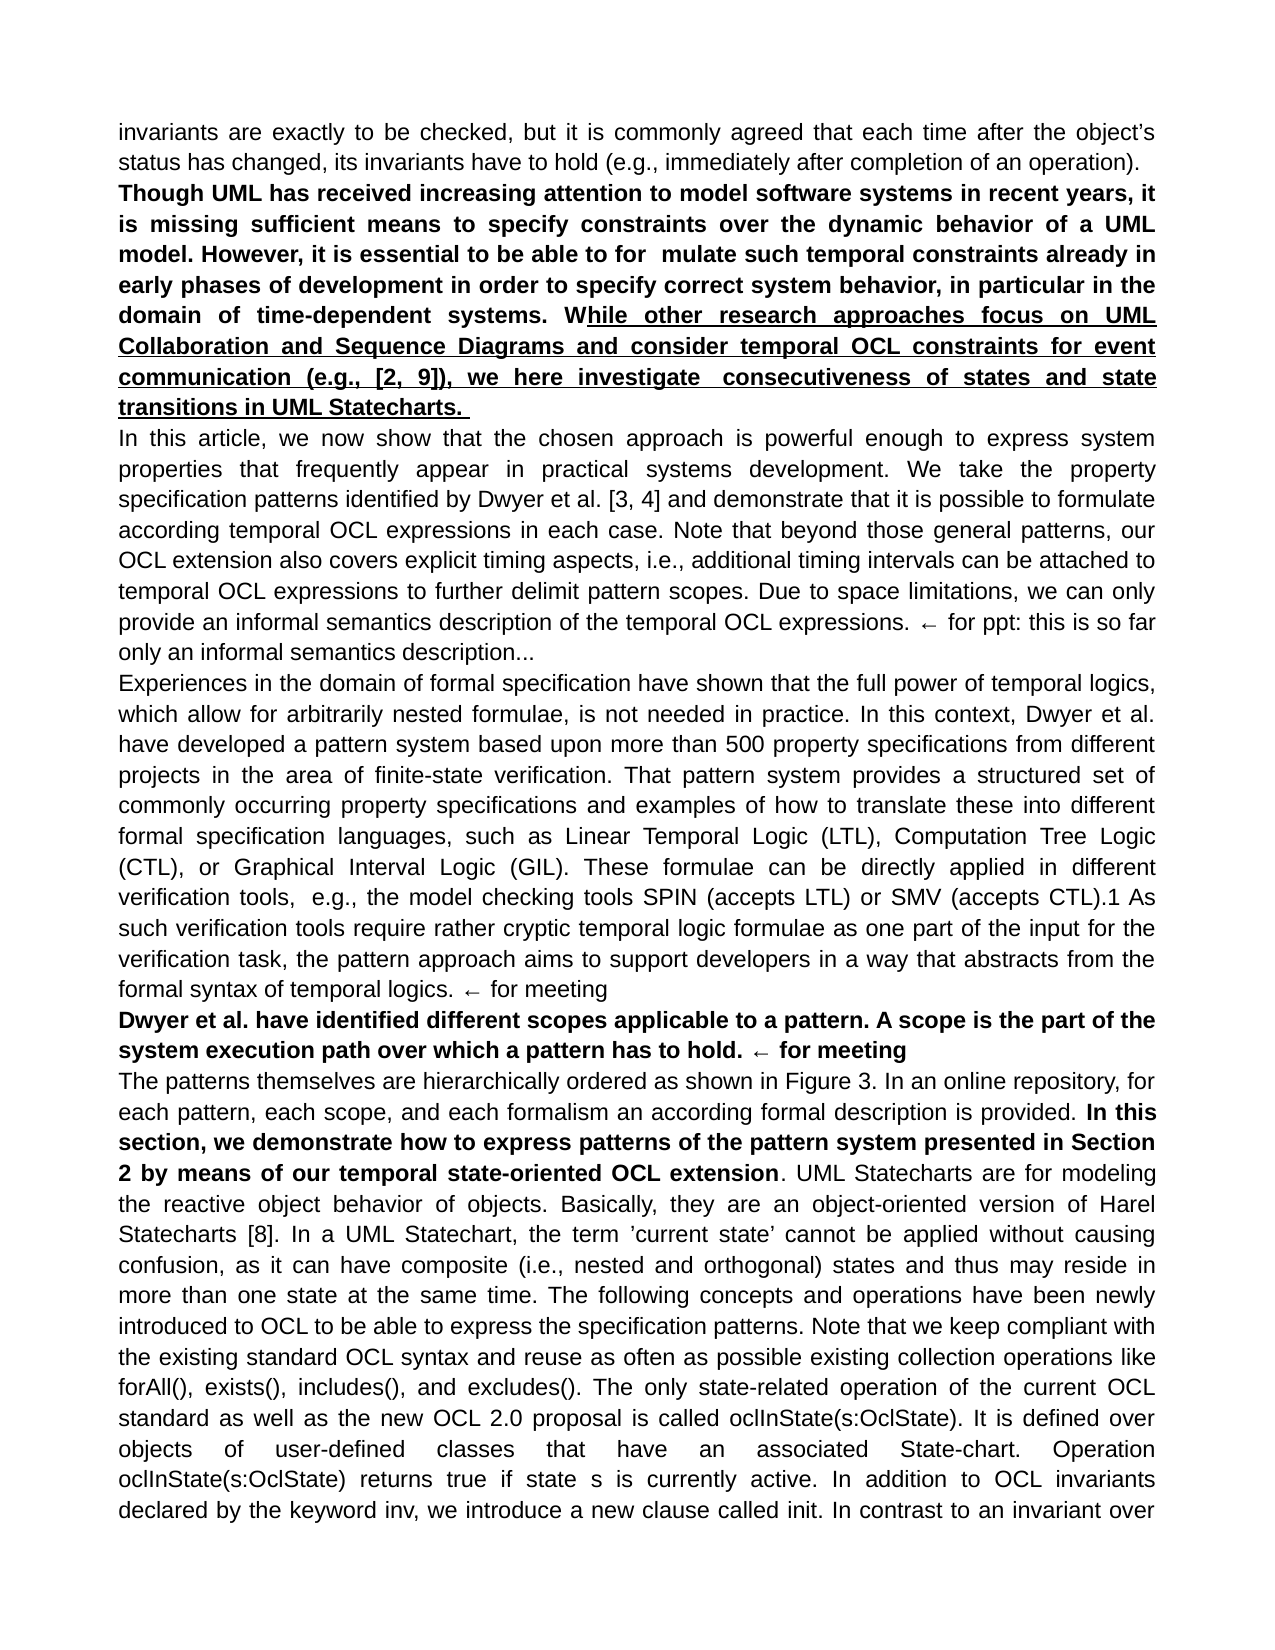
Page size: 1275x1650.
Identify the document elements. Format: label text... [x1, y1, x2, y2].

text invariants are exactly to be checked, but it is commonly agreed that each time after the object’s status has changed, its invariants have to hold (e.g., immediately after completion of an operation). [118, 118, 1157, 176]
text Dwyer et al. have identified different scopes applicable to a pattern. A scope is the part of the system execution path over which a pattern has to hold. ← for meeting [118, 1006, 1157, 1064]
text transitions in UML Statecharts. [118, 388, 1157, 421]
text Though UML has received increasing attention to model software systems in recent years, it is missing sufficient means to specify constraints over the dynamic behavior of a UML model. However, it is essential to be able to for mulate such temporal constraints already in early phases of development in order to specify correct system behavior, in particular in the domain of time-dependent systems. While other research approaches focus on UML Collaboration and Sequence Diagrams and consider temporal OCL constraints for event communication (e.g., [2, 9]), we here investigate consecutiveness of states and state [118, 179, 1157, 387]
text In this article, we now show that the chosen approach is powerful enough to express system properties that frequently appear in practical systems development. We take the property specification patterns identified by Dwyer et al. [3, 4] and demonstrate that it is possible to formulate according temporal OCL expressions in each case. Note that beyond those general patterns, our OCL extension also covers explicit timing aspects, i.e., additional timing intervals can be attached to temporal OCL expressions to further delimit pattern scopes. Due to space limitations, we can only provide an informal semantics description of the temporal OCL expressions. ← for ppt: this is so far only an informal semantics description... [118, 424, 1157, 666]
text The patterns themselves are hierarchically ordered as shown in Figure 3. In an online repository, for each pattern, each scope, and each formalism an according formal description is provided. In this section, we demonstrate how to express patterns of the pattern system presented in Section 2 by means of our temporal state-oriented OCL extension. UML Statecharts are for modeling the reactive object behavior of objects. Basically, they are an object-oriented version of Harel Statecharts [8]. In a UML Statechart, the term ’current state’ cannot be applied without causing confusion, as it can have composite (i.e., nested and orthogonal) states and thus may reside in more than one state at the same time. The following concepts and operations have been newly introduced to OCL to be able to express the specification patterns. Note that we keep compliant with the existing standard OCL syntax and reuse as often as possible existing collection operations like forAll(), exists(), includes(), and excludes(). The only state-related operation of the current OCL standard as well as the new OCL 2.0 proposal is called oclInState(s:OclState). It is defined over objects of user-defined classes that have an associated State-chart. Operation oclInState(s:OclState) returns true if state s is currently active. In addition to OCL invariants declared by the keyword inv, we introduce a new clause called init. In contrast to an invariant over [118, 1067, 1157, 1523]
text Experiences in the domain of formal specification have shown that the full power of temporal logics, which allow for arbitrarily nested formulae, is not needed in practice. In this context, Dwyer et al. have developed a pattern system based upon more than 500 property specifications from different projects in the area of finite-state verification. That pattern system provides a structured set of commonly occurring property specifications and examples of how to translate these into different formal specification languages, such as Linear Temporal Logic (LTL), Computation Tree Logic (CTL), or Graphical Interval Logic (GIL). These formulae can be directly applied in different verification tools, e.g., the model checking tools SPIN (accepts LTL) or SMV (accepts CTL).1 As such verification tools require rather cryptic temporal logic formulae as one part of the input for the verification task, the pattern approach aims to support developers in a way that abstracts from the formal syntax of temporal logics. ← for meeting [118, 669, 1157, 1002]
